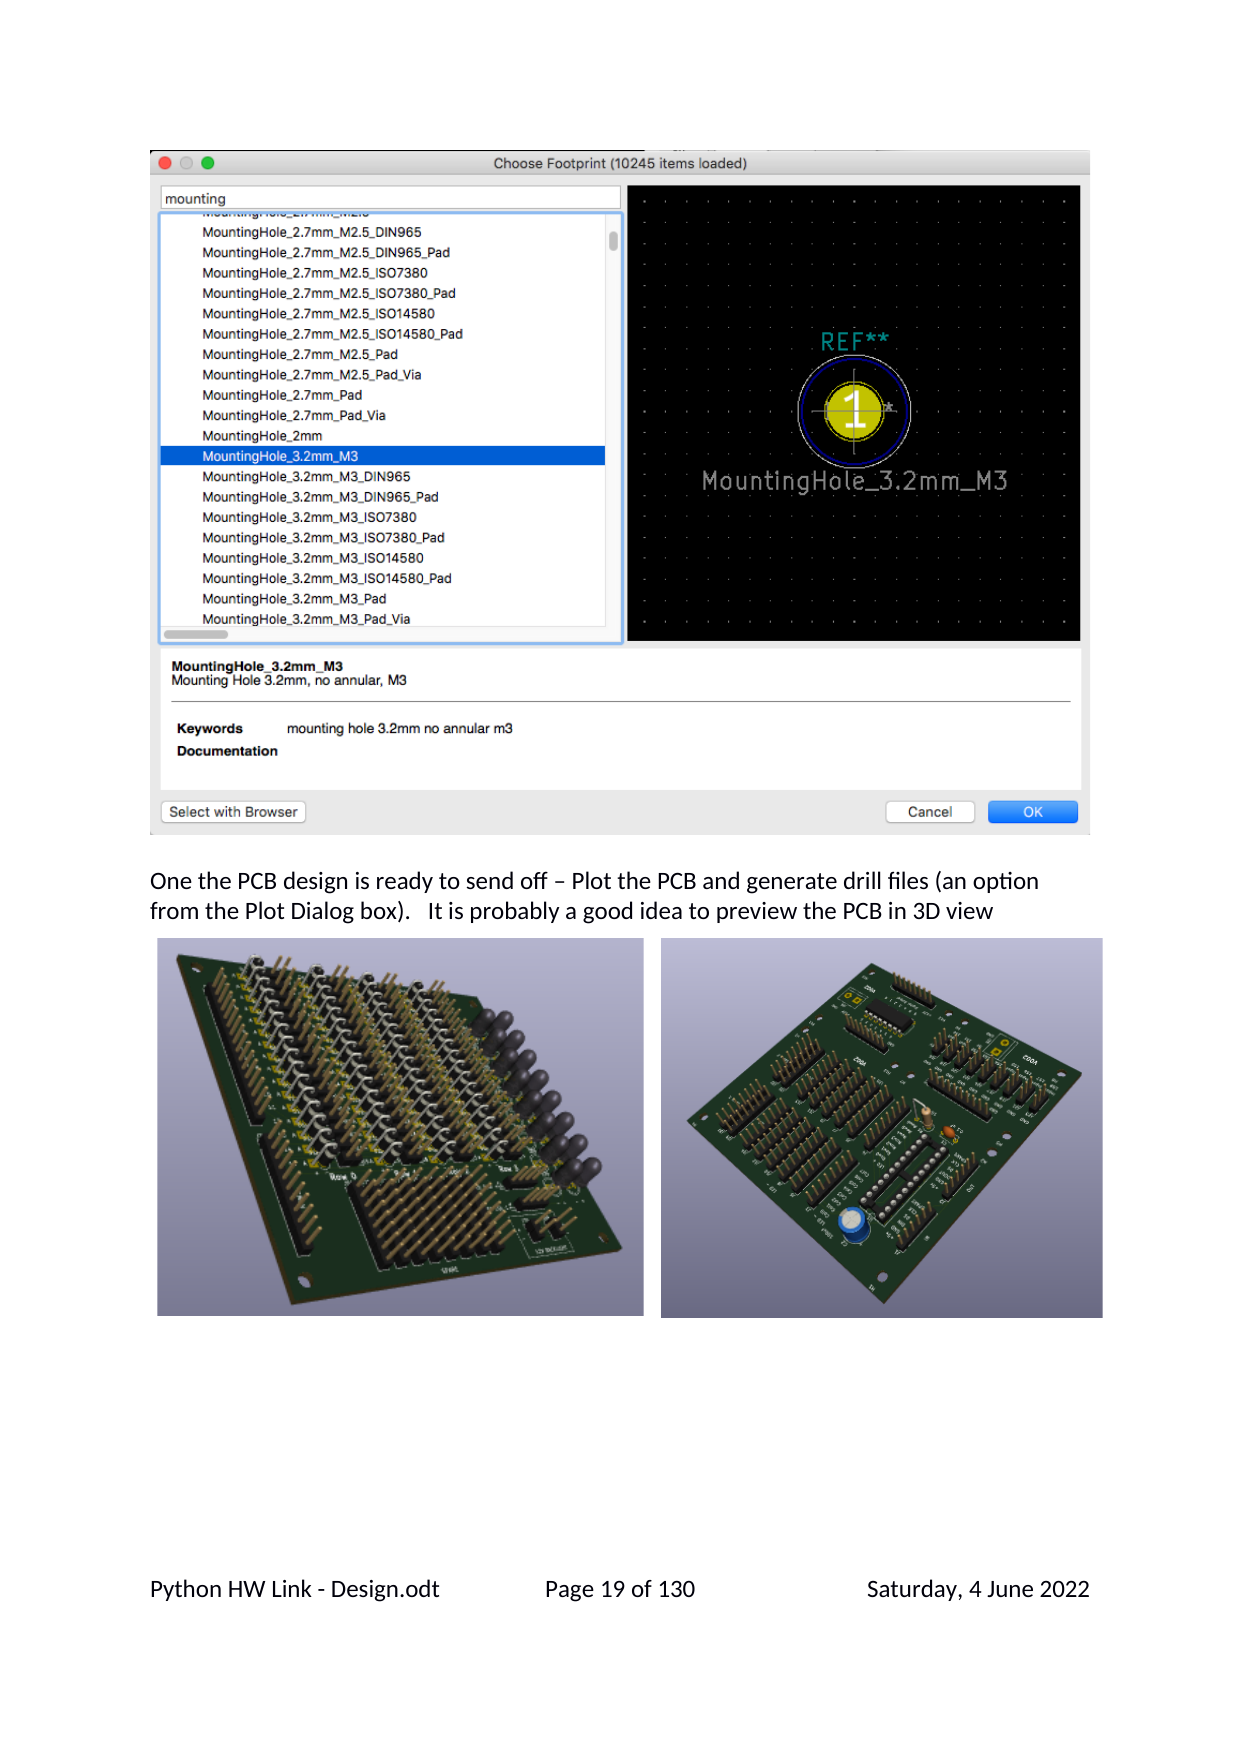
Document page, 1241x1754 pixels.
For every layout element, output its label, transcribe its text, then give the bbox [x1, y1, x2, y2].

picture [157, 938, 644, 1316]
text One the PCB design is ready to send off – Plot the PCB and generate drill files (an option from the Plot Dialog box). It is probably a good idea to preview the PCB in 3D view [150, 865, 1090, 926]
picture [661, 938, 1103, 1318]
picture [150, 150, 1091, 835]
